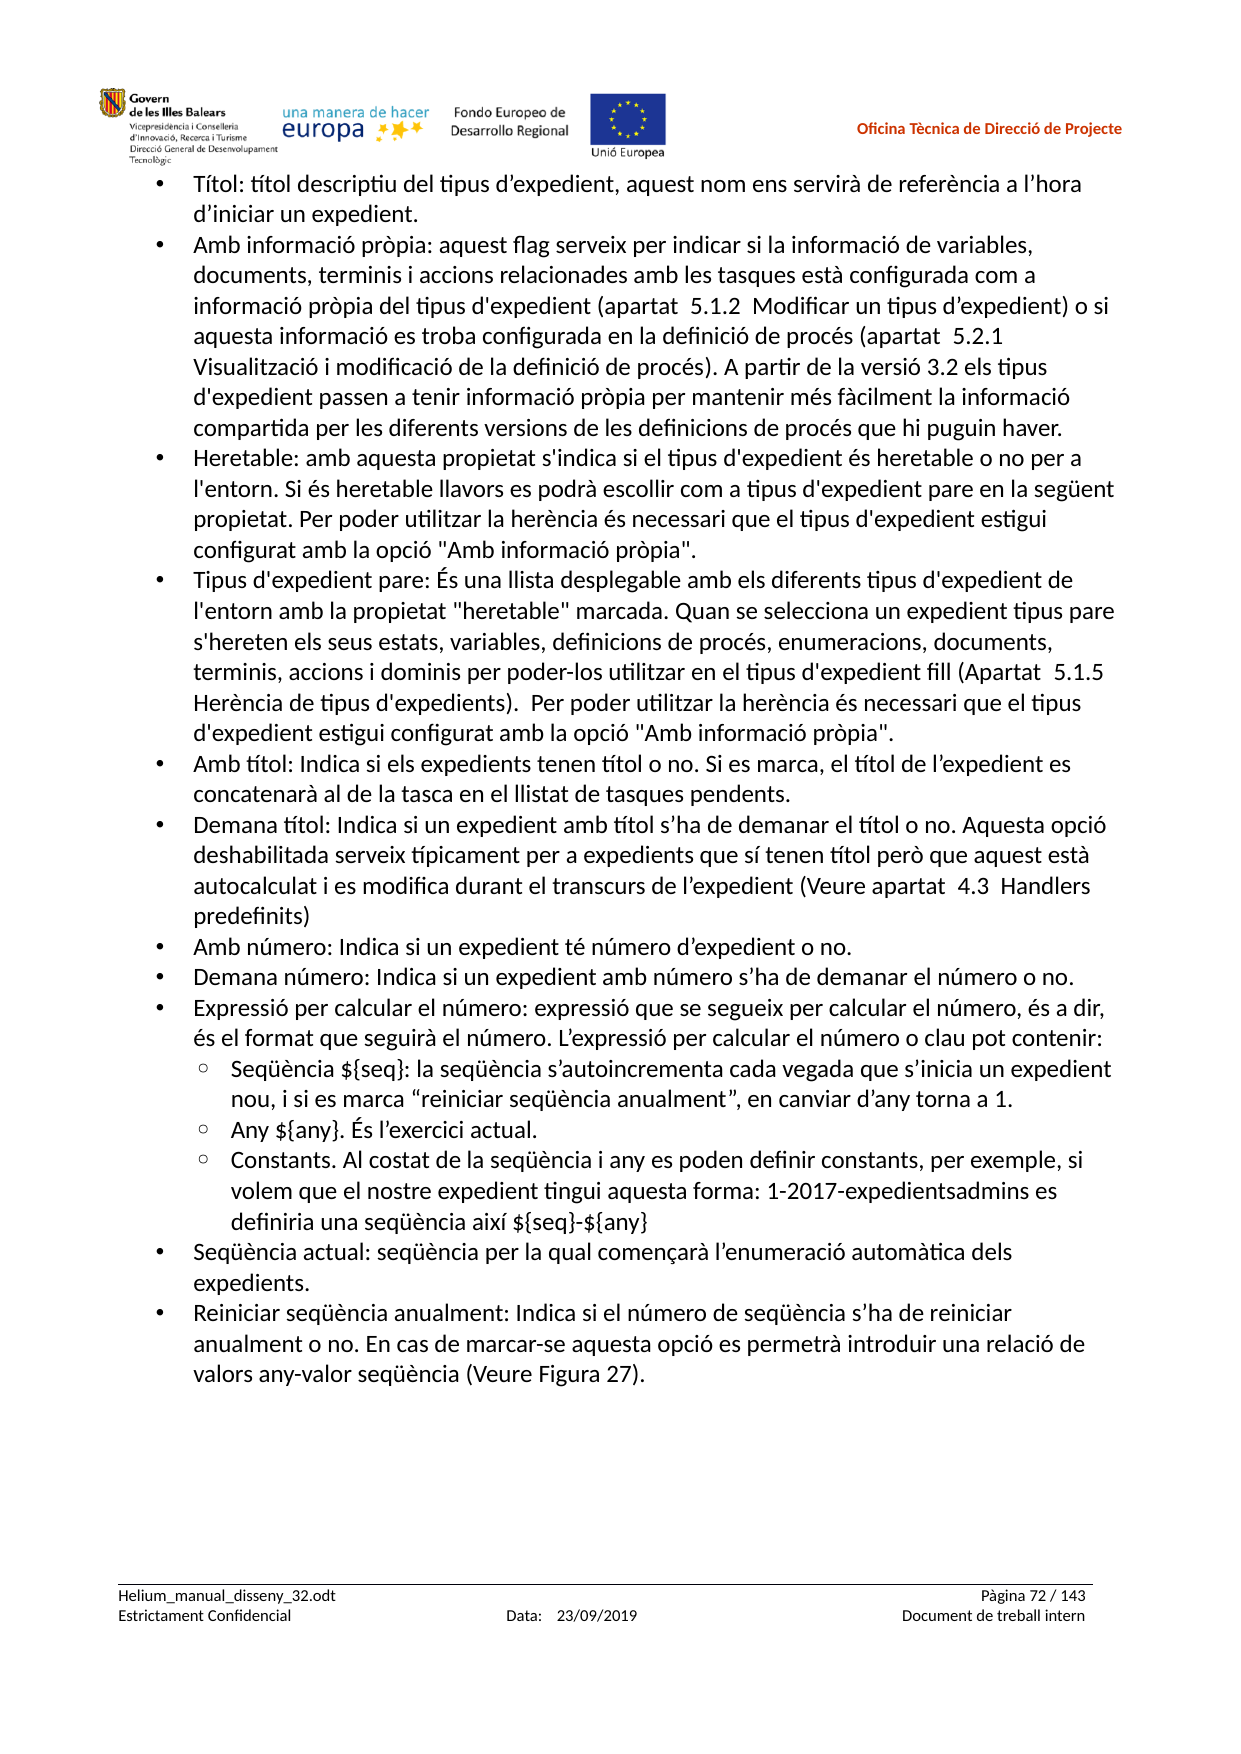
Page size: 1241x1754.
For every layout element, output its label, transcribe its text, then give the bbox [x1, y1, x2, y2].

list Seqüència ${seq}: la seqüència s’autoincrementa cada vegada que s’inicia un expedient nou, i si es marca “reiniciar seqüència anualment”, en canviar d’any torna a 1. [193, 1053, 1122, 1114]
list Demana títol: Indica si un expedient amb títol s’ha de demanar el títol o no. Aquesta opció deshabilitada serveix típicament per a expedients que sí tenen títol però que aquest està autocalculat i es modifica durant el transcurs de l’expedient (Veure apartat 4.3 Handlers predefinits) [156, 809, 1122, 931]
list Any ${any}. És l’exercici actual. [193, 1114, 1122, 1144]
list Amb títol: Indica si els expedients tenen títol o no. Si es marca, el títol de l’expedient es concatenarà al de la tasca en el llistat de tasques pendents. [156, 748, 1122, 809]
picture [99, 87, 668, 166]
list Seqüència actual: seqüència per la qual començarà l’enumeració automàtica dels expedients. [156, 1236, 1122, 1297]
list Amb número: Indica si un expedient té número d’expedient o no. [156, 931, 1122, 961]
list Tipus d'expedient pare: És una llista desplegable amb els diferents tipus d'expedient de l'entorn amb la propietat "heretable" marcada. Quan se selecciona un expedient tipus pare s'hereten els seus estats, variables, definicions de procés, enumeracions, documents, terminis, accions i dominis per poder-los utilitzar en el tipus d'expedient fill (Apartat 5.1.5 Herència de tipus d'expedients). Per poder utilitzar la herència és necessari que el tipus d'expedient estigui configurat amb la opció "Amb informació pròpia". [156, 565, 1122, 748]
list Reiniciar seqüència anualment: Indica si el número de seqüència s’ha de reiniciar anualment o no. En cas de marcar-se aquesta opció es permetrà introduir una relació de valors any-valor seqüència (Veure Figura 27). [156, 1297, 1122, 1389]
list Heretable: amb aquesta propietat s'indica si el tipus d'expedient és heretable o no per a l'entorn. Si és heretable llavors es podrà escollir com a tipus d'expedient pare en la següent propietat. Per poder utilitzar la herència és necessari que el tipus d'expedient estigui configurat amb la opció "Amb informació pròpia". [156, 443, 1122, 565]
list Expressió per calcular el número: expressió que se segueix per calcular el número, és a dir, és el format que seguirà el número. L’expressió per calcular el número o clau pot contenir: [156, 992, 1122, 1053]
list Amb informació pròpia: aquest flag serveix per indicar si la informació de variables, documents, terminis i accions relacionades amb les tasques està configurada com a informació pròpia del tipus d'expedient (apartat 5.1.2 Modificar un tipus d’expedient) o si aquesta informació es troba configurada en la definició de procés (apartat 5.2.1 Visualització i modificació de la definició de procés). A partir de la versió 3.2 els tipus d'expedient passen a tenir informació pròpia per mantenir més fàcilment la informació compartida per les diferents versions de les definicions de procés que hi puguin haver. [156, 229, 1122, 443]
list Constants. Al costat de la seqüència i any es poden definir constants, per exemple, si volem que el nostre expedient tingui aquesta forma: 1-2017-expedientsadmins es definiria una seqüència així ${seq}-${any} [193, 1144, 1122, 1236]
list Demana número: Indica si un expedient amb número s’ha de demanar el número o no. [156, 961, 1122, 992]
list Títol: títol descriptiu del tipus d’expedient, aquest nom ens servirà de referència a l’hora d’iniciar un expedient. [156, 168, 1122, 229]
